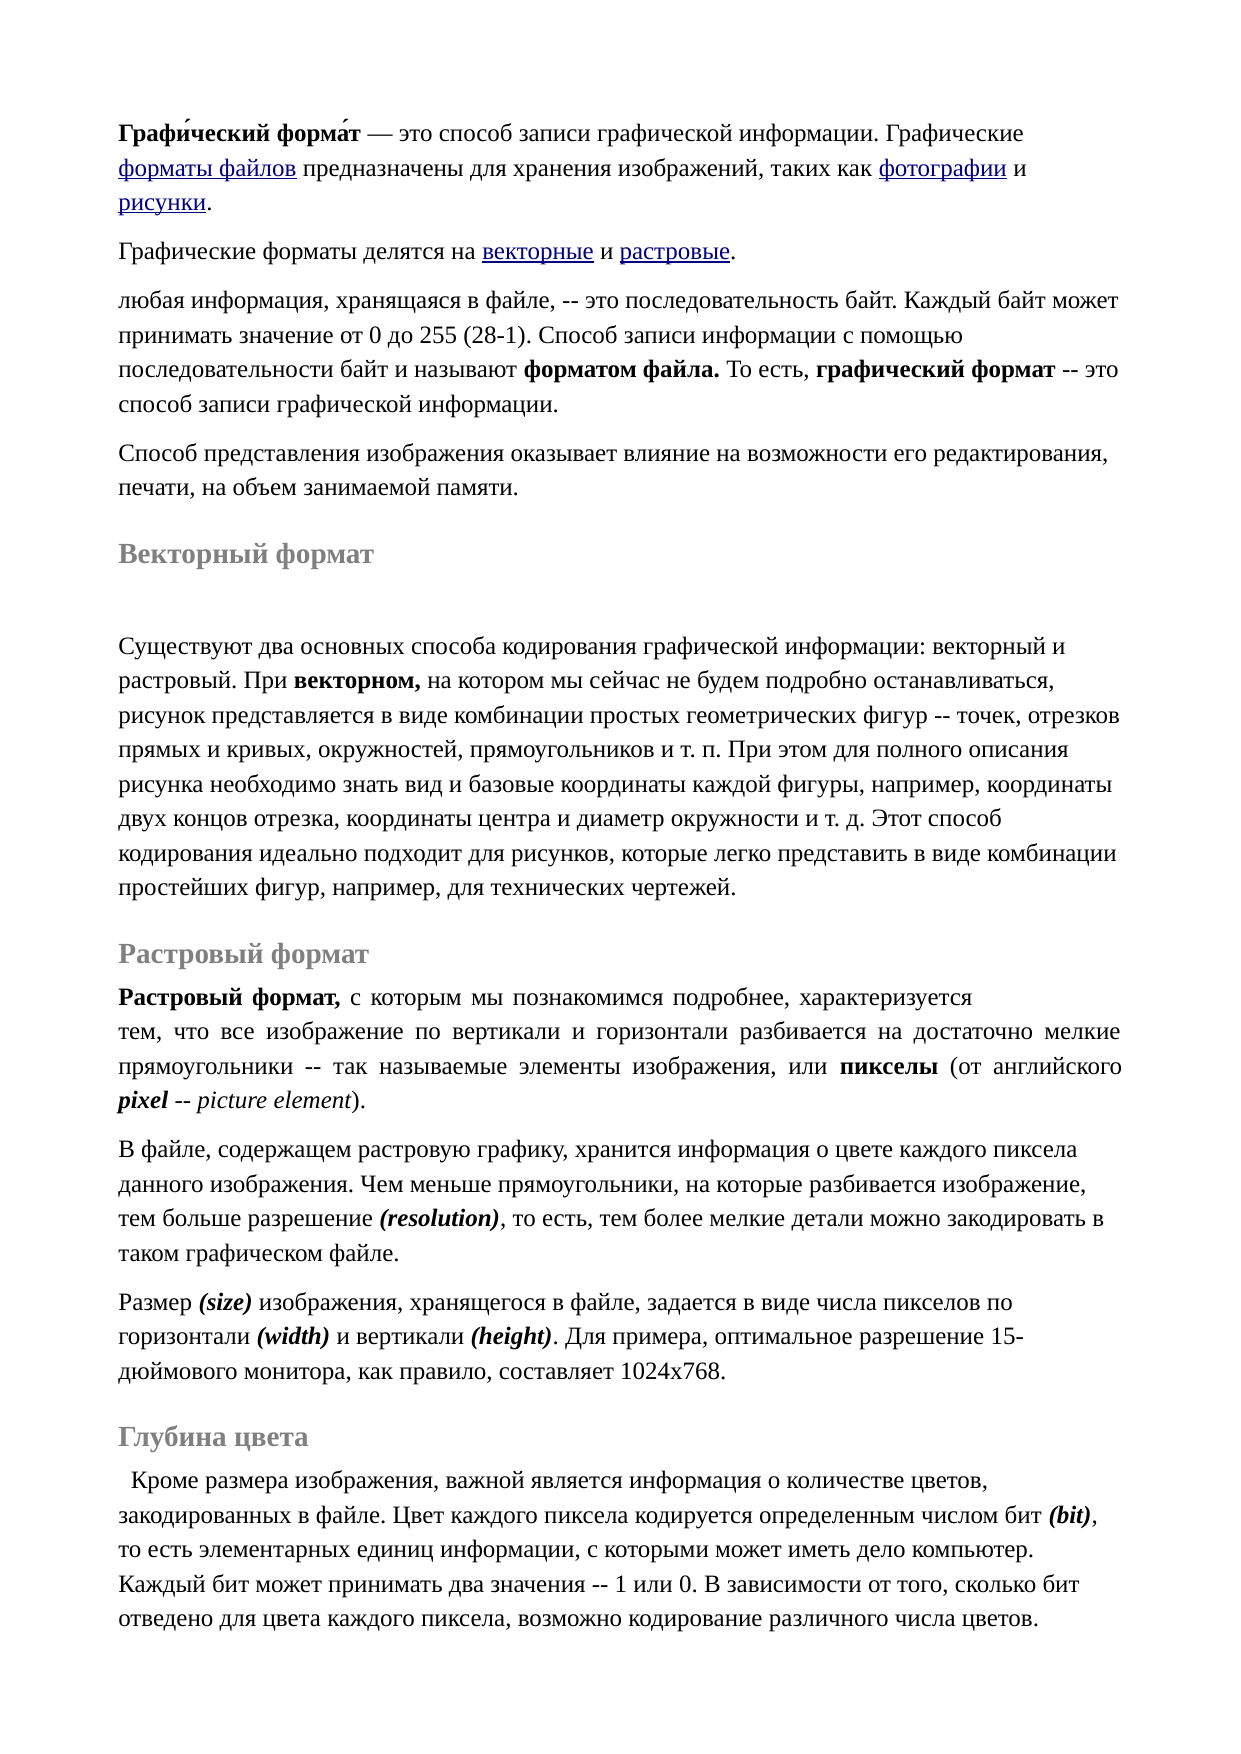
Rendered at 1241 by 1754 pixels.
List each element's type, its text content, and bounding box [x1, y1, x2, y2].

text Кроме размера изображения, важной является информация о количестве цветов, закодированных в файле. Цвет каждого пиксела кодируется определенным числом бит (bit), то есть элементарных единиц информации, с которыми может иметь дело компьютер. Каждый бит может принимать два значения -- 1 или 0. В зависимости от того, сколько бит отведено для цвета каждого пиксела, возможно кодирование различного числа цветов. [118, 1466, 1122, 1632]
text Размер (size) изображения, хранящегося в файле, задается в виде числа пикселов по горизонтали (width) и вертикали (height). Для примера, оптимальное разрешение 15-дюймового монитора, как правило, составляет 1024x768. [118, 1287, 1122, 1385]
text Графи́ческий форма́т — это способ записи графической информации. Графические форматы файлов предназначены для хранения изображений, таких как фотографии и рисунки. [118, 118, 1122, 216]
text Растровый формат, с которым мы познакомимся подробнее, характеризуется тем, что все изображение по вертикали и горизонтали разбивается на достаточно мелкие прямоугольники -- так называемые элементы изображения, или пикселы (от английского pixel -- picture element). [118, 982, 1122, 1114]
subtitle Растровый формат [118, 936, 1122, 969]
subtitle Глубина цвета [118, 1419, 1122, 1453]
text Графические форматы делятся на векторные и растровые. [118, 236, 1122, 265]
subtitle Векторный формат [118, 536, 1122, 569]
text Существуют два основных способа кодирования графической информации: векторный и растровый. При векторном, на котором мы сейчас не будем подробно останавливаться, рисунок представляется в виде комбинации простых геометрических фигур -- точек, отрезков прямых и кривых, окружностей, прямоугольников и т. п. При этом для полного описания рисунка необходимо знать вид и базовые координаты каждой фигуры, например, координаты двух концов отрезка, координаты центра и диаметр окружности и т. д. Этот способ кодирования идеально подходит для рисунков, которые легко представить в виде комбинации простейших фигур, например, для технических чертежей. [118, 631, 1122, 901]
text любая информация, хранящаяся в файле, -- это последовательность байт. Каждый байт может принимать значение от 0 до 255 (28-1). Способ записи информации с помощью последовательности байт и называют форматом файла. То есть, графический формат -- это способ записи графической информации. [118, 285, 1122, 417]
text Способ представления изображения оказывает влияние на возможности его редактирования, печати, на объем занимаемой памяти. [118, 438, 1122, 501]
text В файле, содержащем растровую графику, хранится информация о цвете каждого пиксела данного изображения. Чем меньше прямоугольники, на которые разбивается изображение, тем больше разрешение (resolution), то есть, тем более мелкие детали можно закодировать в таком графическом файле. [118, 1134, 1122, 1267]
